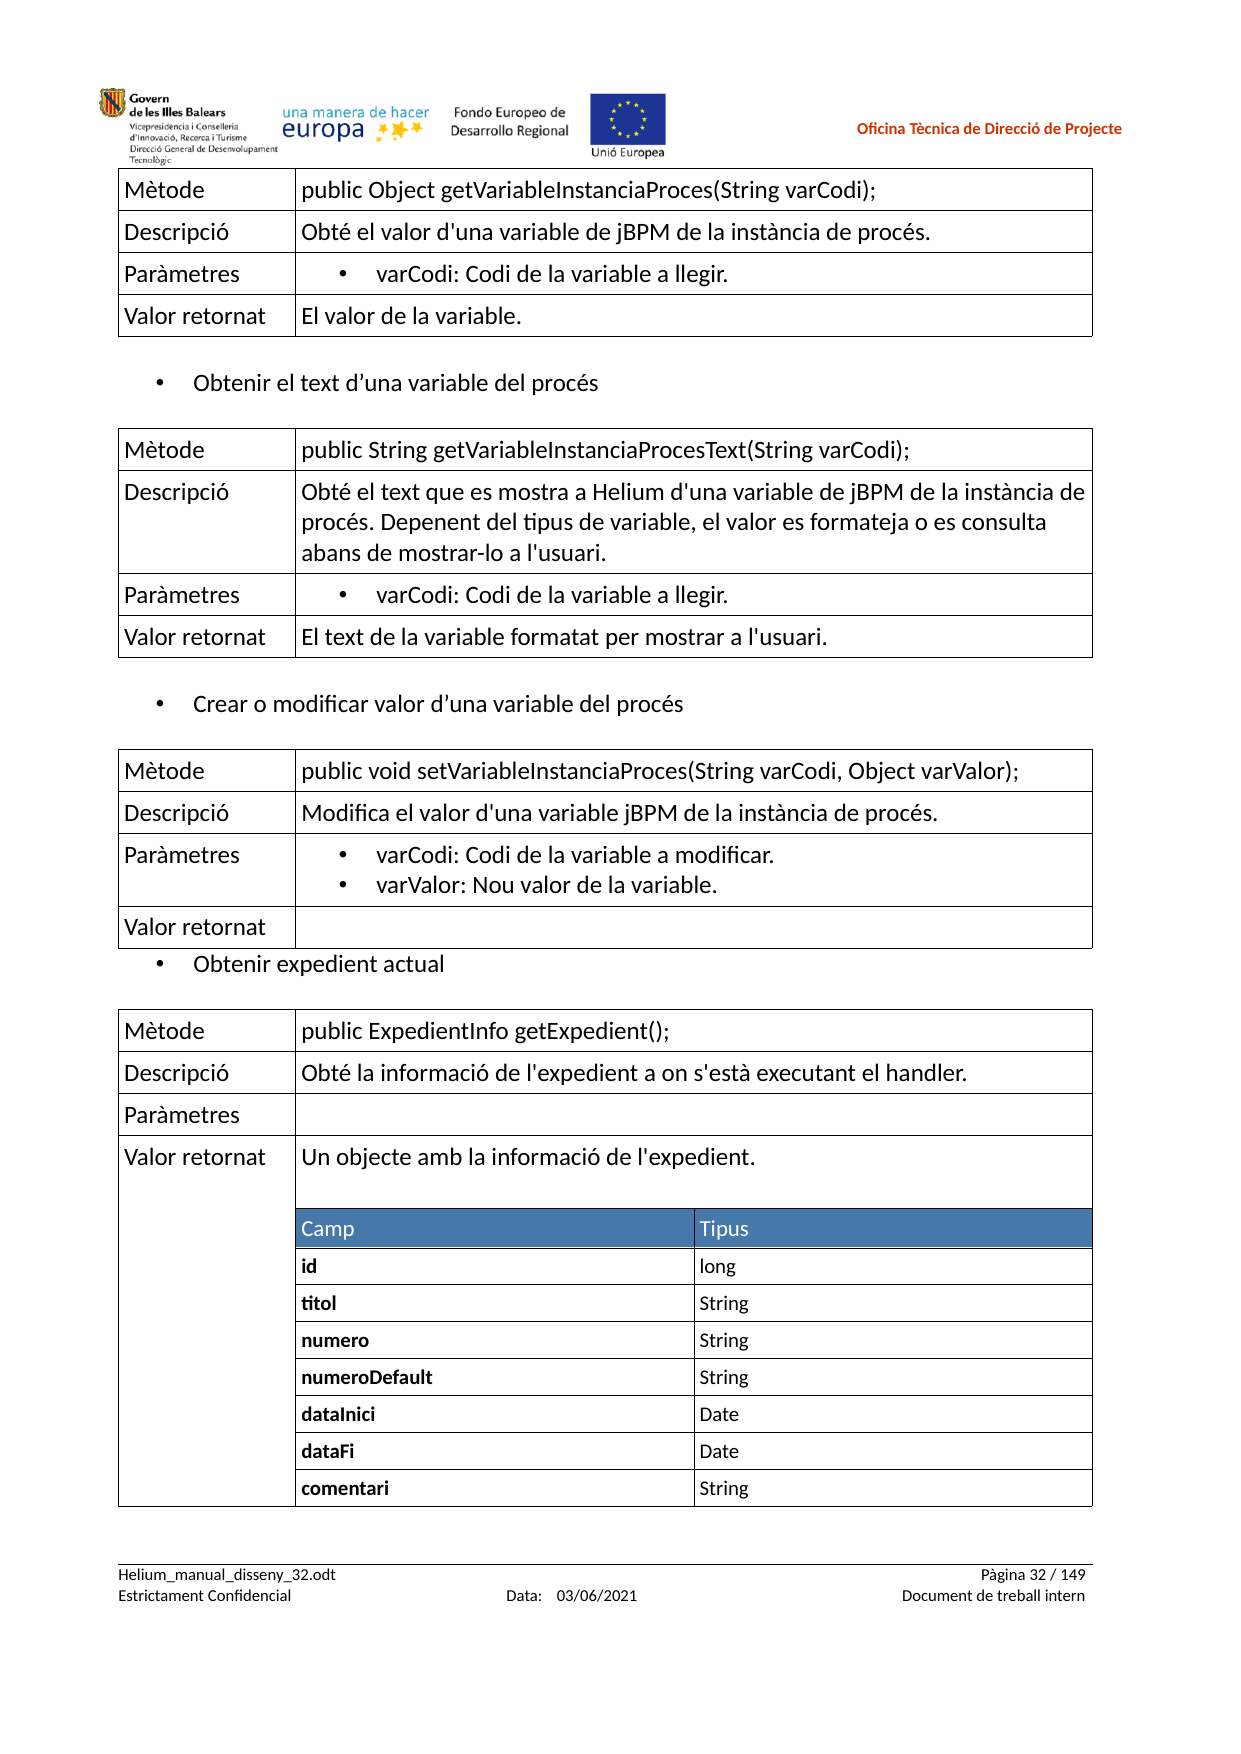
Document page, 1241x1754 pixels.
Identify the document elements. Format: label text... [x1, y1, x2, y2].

table_header public String getVariableInstanciaProcesText(String varCodi); [296, 429, 1092, 470]
table_cell varCodi: Codi de la variable a llegir. [296, 574, 1092, 615]
table_cell Obté el valor d'una variable de jBPM de la instància de procés. [296, 211, 1092, 252]
table_cell Descripció [119, 1052, 295, 1093]
table_cell varCodi: Codi de la variable a modificar. varValor: Nou valor de la variable. [296, 834, 1092, 906]
table_cell Modifica el valor d'una variable jBPM de la instància de procés. [296, 792, 1092, 833]
table_cell Un objecte amb la informació de l'expedient. [296, 1136, 1092, 1208]
table_cell Descripció [119, 211, 295, 252]
table_cell Valor retornat [119, 1136, 295, 1506]
table_cell Obté la informació de l'expedient a on s'està executant el handler. [296, 1052, 1092, 1093]
table_cell Paràmetres [119, 253, 295, 294]
list Obtenir expedient actual [156, 948, 1122, 978]
table_cell comentari [296, 1470, 694, 1506]
table_cell [296, 907, 1092, 948]
list Obtenir el text d’una variable del procés [156, 367, 1122, 397]
table_cell El valor de la variable. [296, 295, 1092, 336]
table_cell id [296, 1249, 694, 1284]
table_cell String [695, 1285, 1092, 1321]
table_cell Paràmetres [119, 574, 295, 615]
table_header public ExpedientInfo getExpedient(); [296, 1010, 1092, 1051]
table_cell Descripció [119, 471, 295, 573]
table_cell Descripció [119, 792, 295, 833]
table_cell Valor retornat [119, 616, 295, 657]
table_cell dataInici [296, 1396, 694, 1432]
table_cell long [695, 1249, 1092, 1284]
table_cell El text de la variable formatat per mostrar a l'usuari. [296, 616, 1092, 657]
table_cell String [695, 1359, 1092, 1395]
list Crear o modificar valor d’una variable del procés [156, 688, 1122, 718]
table_header Mètode [119, 750, 295, 791]
table_cell String [695, 1322, 1092, 1358]
table_cell numero [296, 1322, 694, 1358]
table_cell varCodi: Codi de la variable a llegir. [296, 253, 1092, 294]
table_cell Tipus [695, 1209, 1092, 1247]
table_cell Valor retornat [119, 907, 295, 948]
table_cell String [695, 1470, 1092, 1506]
table_cell titol [296, 1285, 694, 1321]
table_header public Object getVariableInstanciaProces(String varCodi); [296, 169, 1092, 210]
table_cell Date [695, 1433, 1092, 1469]
table_header public void setVariableInstanciaProces(String varCodi, Object varValor); [296, 750, 1092, 791]
table_cell Valor retornat [119, 295, 295, 336]
table_cell Obté el text que es mostra a Helium d'una variable de jBPM de la instància de procés. Depenent del tipus de variable, el valor es formateja o es consulta abans de mostrar-lo a l'usuari. [296, 471, 1092, 573]
table_cell Paràmetres [119, 1094, 295, 1135]
table_header Mètode [119, 429, 295, 470]
table_cell Date [695, 1396, 1092, 1432]
table_header Mètode [119, 169, 295, 210]
table_header Mètode [119, 1010, 295, 1051]
table_cell [296, 1094, 1092, 1135]
table_cell Camp [296, 1209, 694, 1247]
table_cell dataFi [296, 1433, 694, 1469]
table_cell Paràmetres [119, 834, 295, 906]
table_cell numeroDefault [296, 1359, 694, 1395]
picture [99, 87, 668, 166]
